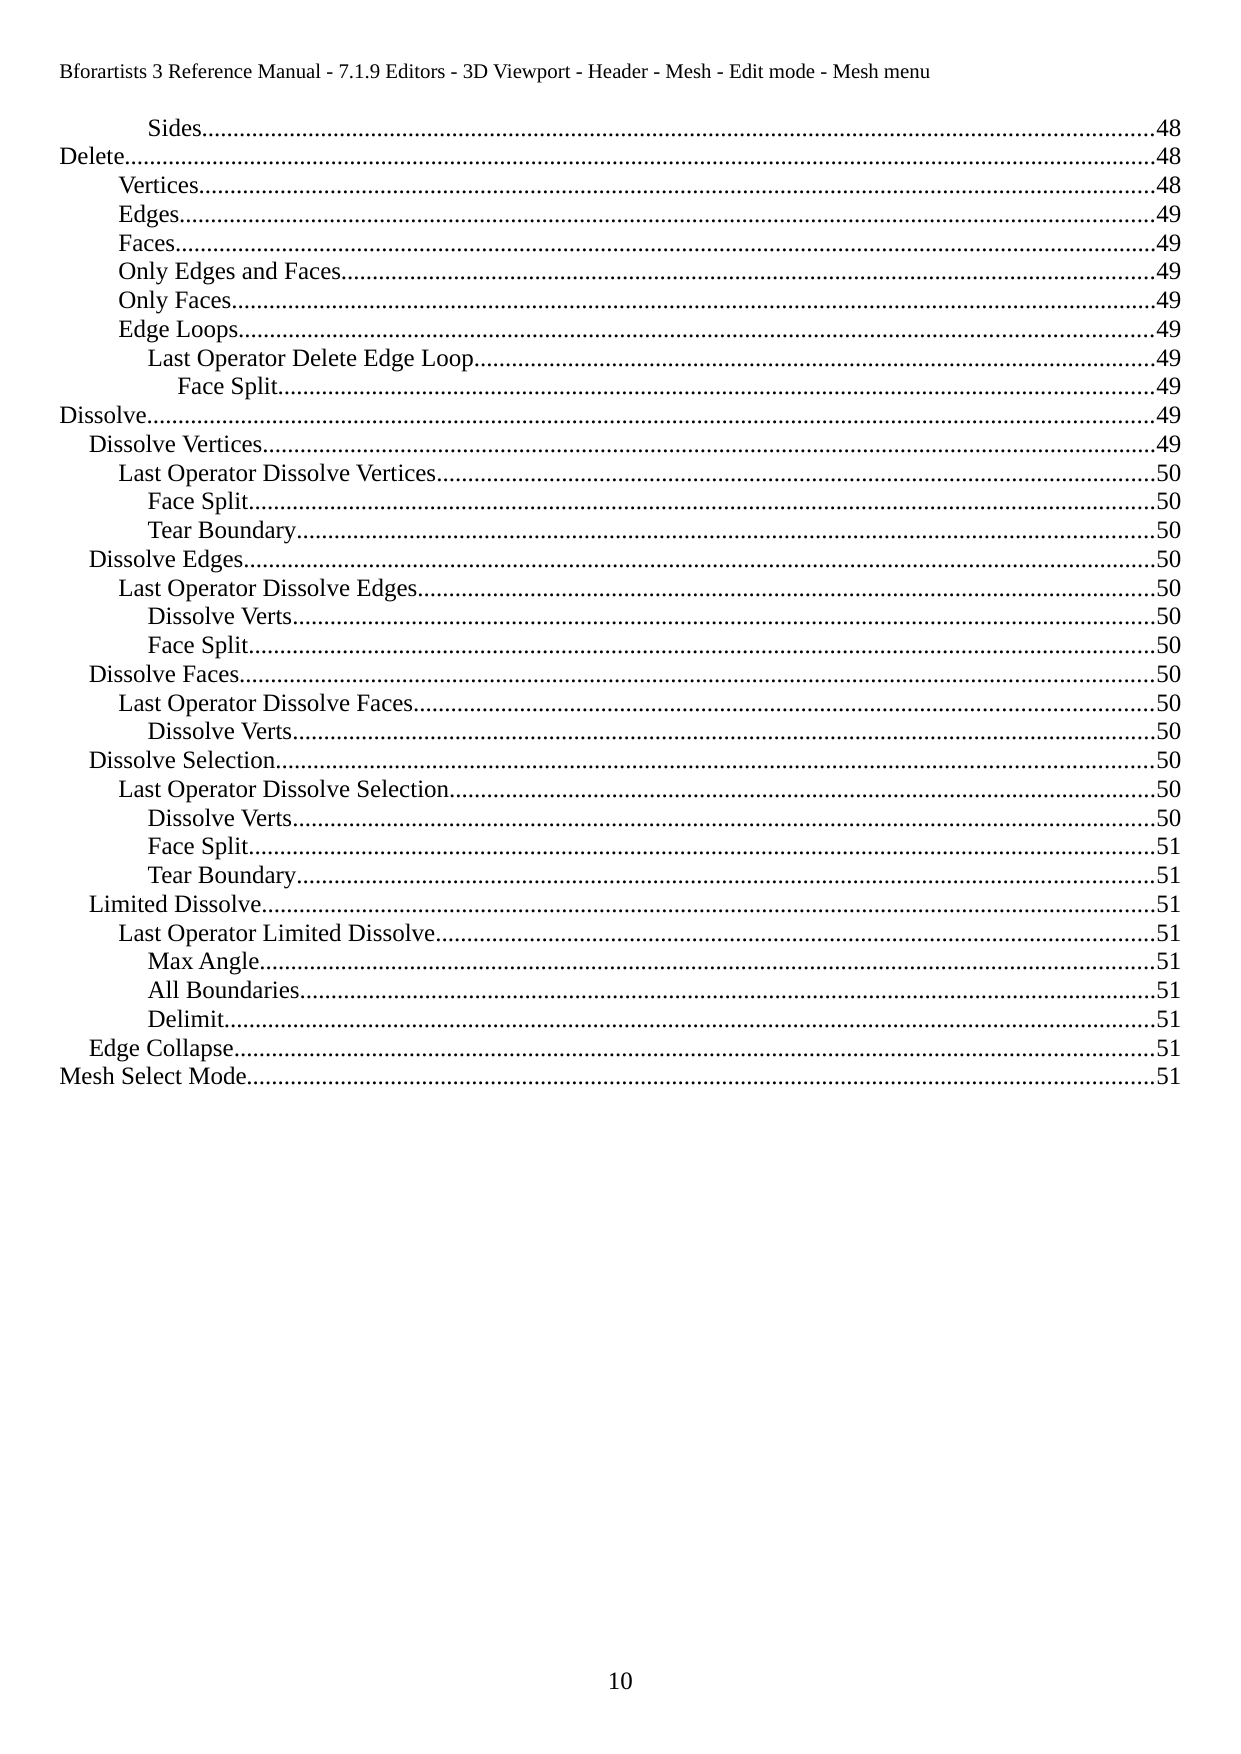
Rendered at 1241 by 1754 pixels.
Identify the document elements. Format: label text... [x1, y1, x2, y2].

text Max Angle 51 [147, 946, 1181, 975]
text Mesh Select Mode 51 [59, 1061, 1181, 1090]
text Dissolve Verts 50 [147, 601, 1181, 630]
text Faces 49 [118, 228, 1181, 256]
text Face Split 49 [177, 371, 1181, 400]
text Vertices 48 [118, 170, 1181, 199]
text Last Operator Dissolve Faces 50 [118, 688, 1181, 716]
text Dissolve Verts 50 [147, 716, 1181, 745]
text Only Faces 49 [118, 285, 1181, 314]
text Face Split 51 [147, 831, 1181, 860]
text Last Operator Limited Dissolve 51 [118, 918, 1181, 946]
text Only Edges and Faces 49 [118, 256, 1181, 285]
text Last Operator Delete Edge Loop 49 [147, 343, 1181, 371]
text Delimit 51 [147, 1004, 1181, 1033]
text Dissolve Verts 50 [147, 803, 1181, 831]
text Dissolve Selection 50 [88, 745, 1181, 774]
text Edge Loops 49 [118, 314, 1181, 343]
text Last Operator Dissolve Vertices 50 [118, 458, 1181, 486]
text Edges 49 [118, 199, 1181, 228]
text Tear Boundary 50 [147, 515, 1181, 544]
text Last Operator Dissolve Edges 50 [118, 573, 1181, 601]
text All Boundaries 51 [147, 975, 1181, 1004]
text Dissolve 49 [59, 400, 1181, 429]
text Tear Boundary 51 [147, 860, 1181, 889]
text Face Split 50 [147, 486, 1181, 515]
text Last Operator Dissolve Selection 50 [118, 774, 1181, 803]
text Delete 48 [59, 141, 1181, 170]
text Face Split 50 [147, 630, 1181, 659]
text Dissolve Vertices 49 [88, 429, 1181, 458]
text Dissolve Faces 50 [88, 659, 1181, 688]
text Dissolve Edges 50 [88, 544, 1181, 573]
text Edge Collapse 51 [88, 1033, 1181, 1061]
text Limited Dissolve 51 [88, 889, 1181, 918]
text Sides 48 [147, 113, 1181, 141]
